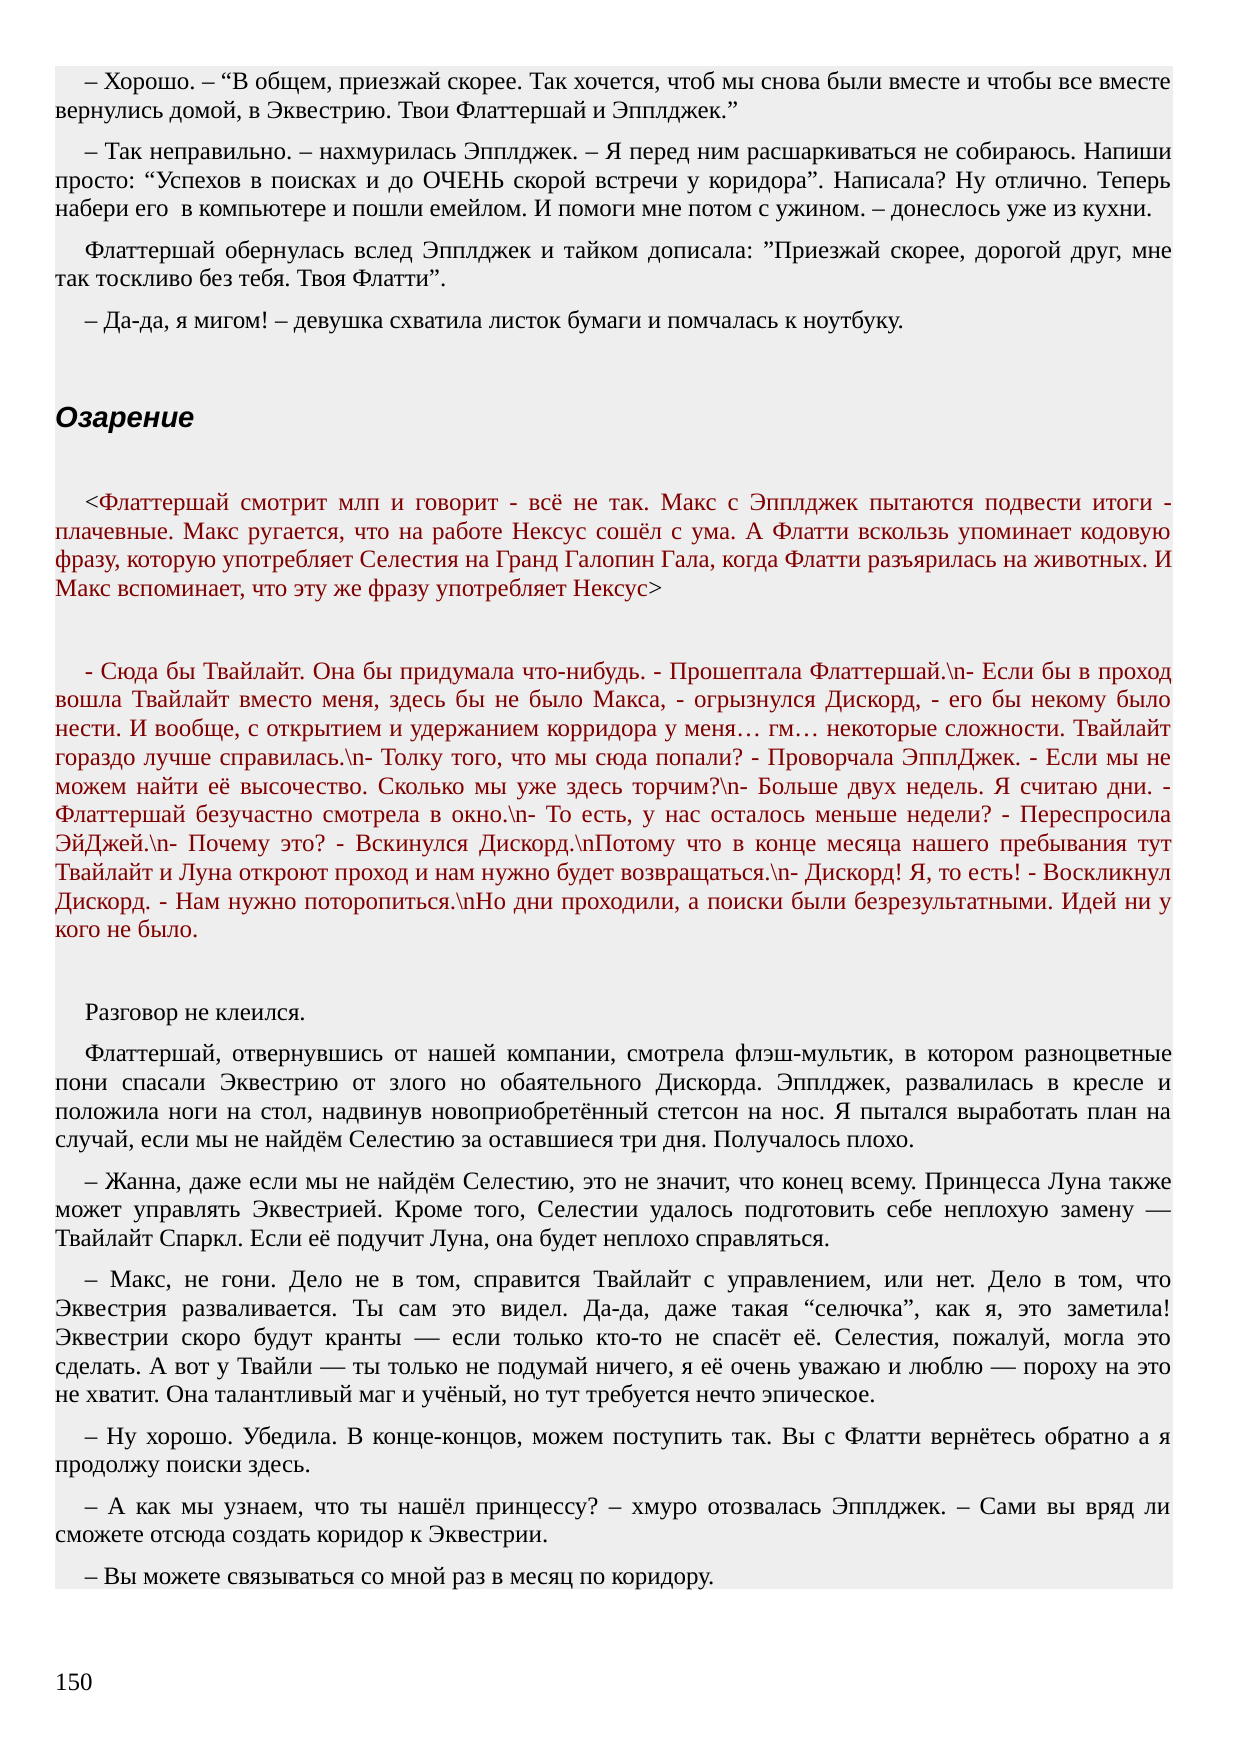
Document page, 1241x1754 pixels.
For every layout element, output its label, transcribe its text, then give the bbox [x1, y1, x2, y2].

text – Вы можете связываться со мной раз в месяц по коридору. [55, 1561, 1173, 1589]
text – Жанна, даже если мы не найдём Селестию, это не значит, что конец всему. Принцесса Луна также может управлять Эквестрией. Кроме того, Селестии удалось подготовить себе неплохую замену — Твайлайт Спаркл. Если её подучит Луна, она будет неплохо справляться. [55, 1166, 1173, 1252]
text <Флаттершай смотрит млп и говорит - всё не так. Макс с Эпплджек пытаются подвести итоги - плачевные. Макс ругается, что на работе Нексус сошёл с ума. А Флатти вскользь упоминает кодовую фразу, которую употребляет Селестия на Гранд Галопин Гала, когда Флатти разъярилась на животных. И Макс вспоминает, что эту же фразу употребляет Нексус> [55, 487, 1173, 602]
text Флаттершай обернулась вслед Эпплджек и тайком дописала: ”Приезжай скорее, дорогой друг, мне так тоскливо без тебя. Твоя Флатти”. [55, 235, 1173, 292]
text – Ну хорошо. Убедила. В конце-концов, можем поступить так. Вы с Флатти вернётесь обратно а я продолжу поиски здесь. [55, 1421, 1173, 1478]
text – Да-да, я мигом! – девушка схватила листок бумаги и помчалась к ноутбуку. [55, 305, 1173, 333]
text – А как мы узнаем, что ты нашёл принцессу? – хмуро отозвалась Эпплджек. – Сами вы вряд ли сможете отсюда создать коридор к Эквестрии. [55, 1491, 1173, 1548]
subtitle Озарение [55, 400, 1173, 433]
text – Макс, не гони. Дело не в том, справится Твайлайт с управлением, или нет. Дело в том, что Эквестрия разваливается. Ты сам это видел. Да-да, даже такая “селючка”, как я, это заметила! Эквестрии скоро будут кранты — если только кто-то не спасёт её. Селестия, пожалуй, могла это сделать. А вот у Твайли — ты только не подумай ничего, я её очень уважаю и люблю — пороху на это не хватит. Она талантливый маг и учёный, но тут требуется нечто эпическое. [55, 1264, 1173, 1408]
text – Хорошо. – “В общем, приезжай скорее. Так хочется, чтоб мы снова были вместе и чтобы все вместе вернулись домой, в Эквестрию. Твои Флаттершай и Эпплджек.” [55, 66, 1173, 123]
text Разговор не клеился. [55, 997, 1173, 1026]
text – Так неправильно. – нахмурилась Эпплджек. – Я перед ним расшаркиваться не собираюсь. Напиши просто: “Успехов в поисках и до ОЧЕНЬ скорой встречи у коридора”. Написала? Ну отлично. Теперь набери его в компьютере и пошли емейлом. И помоги мне потом с ужином. – донеслось уже из кухни. [55, 136, 1173, 222]
text - Сюда бы Твайлайт. Она бы придумала что-нибудь. - Прошептала Флаттершай.\n- Если бы в проход вошла Твайлайт вместо меня, здесь бы не было Макса, - огрызнулся Дискорд, - его бы некому было нести. И вообще, с открытием и удержанием корридора у меня… гм… некоторые сложности. Твайлайт гораздо лучше справилась.\n- Толку того, что мы сюда попали? - Проворчала ЭпплДжек. - Если мы не можем найти её высочество. Сколько мы уже здесь торчим?\n- Больше двух недель. Я считаю дни. - Флаттершай безучастно смотрела в окно.\n- То есть, у нас осталось меньше недели? - Переспросила ЭйДжей.\n- Почему это? - Вскинулся Дискорд.\nПотому что в конце месяца нашего пребывания тут Твайлайт и Луна откроют проход и нам нужно будет возвращаться.\n- Дискорд! Я, то есть! - Воскликнул Дискорд. - Нам нужно поторопиться.\nНо дни проходили, а поиски были безрезультатными. Идей ни у кого не было. [55, 656, 1173, 943]
text Флаттершай, отвернувшись от нашей компании, смотрела флэш-мультик, в котором разноцветные пони спасали Эквестрию от злого но обаятельного Дискорда. Эпплджек, развалилась в кресле и положила ноги на стол, надвинув новоприобретённый стетсон на нос. Я пытался выработать план на случай, если мы не найдём Селестию за оставшиеся три дня. Получалось плохо. [55, 1038, 1173, 1153]
